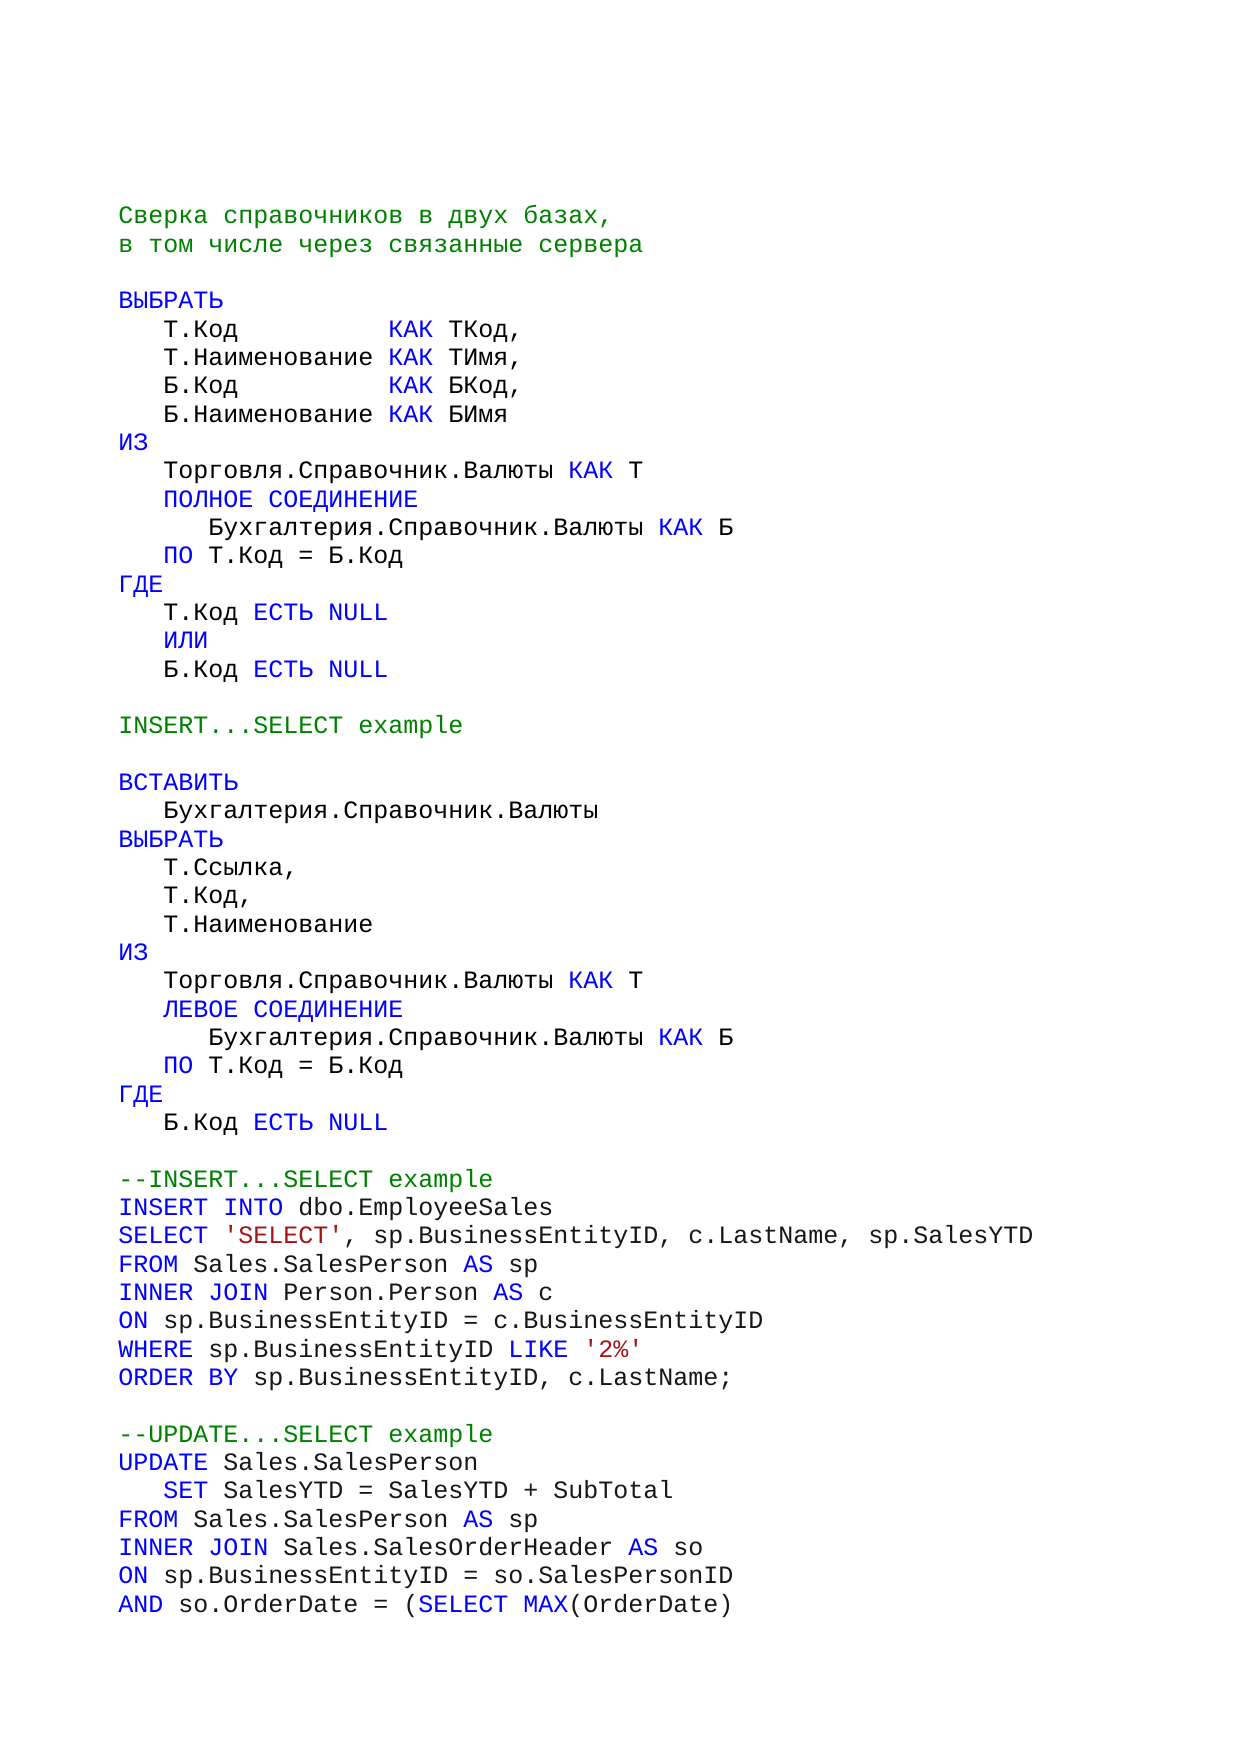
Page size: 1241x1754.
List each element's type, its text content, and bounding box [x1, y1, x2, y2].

text WHERE sp.BusinessEntityID LIKE '2%' [118, 1336, 1122, 1365]
text Б.Наименование КАК БИмя [118, 401, 1122, 430]
text --INSERT...SELECT example [118, 1166, 1122, 1195]
text ПО Т.Код = Б.Код [118, 1053, 1122, 1081]
text --UPDATE...SELECT example [118, 1421, 1122, 1450]
text AND so.OrderDate = (SELECT MAX(OrderDate) [118, 1591, 1122, 1620]
text Т.Наименование КАК ТИмя, [118, 345, 1122, 373]
text Торговля.Справочник.Валюты КАК Т [118, 968, 1122, 996]
text ПОЛНОЕ СОЕДИНЕНИЕ [118, 486, 1122, 515]
text ВСТАВИТЬ [118, 770, 1122, 798]
text в том числе через связанные сервера [118, 231, 1122, 260]
text ГДЕ [118, 1081, 1122, 1110]
text FROM Sales.SalesPerson AS sp [118, 1251, 1122, 1280]
text ИЗ [118, 430, 1122, 458]
text ГДЕ [118, 571, 1122, 600]
text FROM Sales.SalesPerson AS sp [118, 1506, 1122, 1535]
text Бухгалтерия.Справочник.Валюты [118, 798, 1122, 826]
text Т.Ссылка, [118, 855, 1122, 883]
text ORDER BY sp.BusinessEntityID, c.LastName; [118, 1365, 1122, 1393]
text Торговля.Справочник.Валюты КАК Т [118, 458, 1122, 486]
text INNER JOIN Person.Person AS c [118, 1280, 1122, 1308]
text Б.Код ЕСТЬ NULL [118, 656, 1122, 685]
text ИЛИ [118, 628, 1122, 656]
text SELECT 'SELECT', sp.BusinessEntityID, c.LastName, sp.SalesYTD [118, 1223, 1122, 1251]
text INSERT...SELECT example [118, 713, 1122, 741]
text Б.Код КАК БКод, [118, 373, 1122, 401]
text Т.Код, [118, 883, 1122, 911]
text INSERT INTO dbo.EmployeeSales [118, 1195, 1122, 1223]
text ПО Т.Код = Б.Код [118, 543, 1122, 571]
text Т.Код ЕСТЬ NULL [118, 600, 1122, 628]
text Б.Код ЕСТЬ NULL [118, 1110, 1122, 1138]
text Т.Наименование [118, 911, 1122, 940]
text INNER JOIN Sales.SalesOrderHeader AS so [118, 1535, 1122, 1563]
text UPDATE Sales.SalesPerson [118, 1450, 1122, 1478]
text ON sp.BusinessEntityID = so.SalesPersonID [118, 1563, 1122, 1591]
text Бухгалтерия.Справочник.Валюты КАК Б [118, 1025, 1122, 1053]
text ЛЕВОЕ СОЕДИНЕНИЕ [118, 996, 1122, 1025]
text ИЗ [118, 940, 1122, 968]
text SET SalesYTD = SalesYTD + SubTotal [118, 1478, 1122, 1506]
text ON sp.BusinessEntityID = c.BusinessEntityID [118, 1308, 1122, 1336]
text Т.Код КАК ТКод, [118, 316, 1122, 345]
text ВЫБРАТЬ [118, 826, 1122, 855]
text Сверка справочников в двух базах, [118, 203, 1122, 231]
text ВЫБРАТЬ [118, 288, 1122, 316]
text Бухгалтерия.Справочник.Валюты КАК Б [118, 515, 1122, 543]
